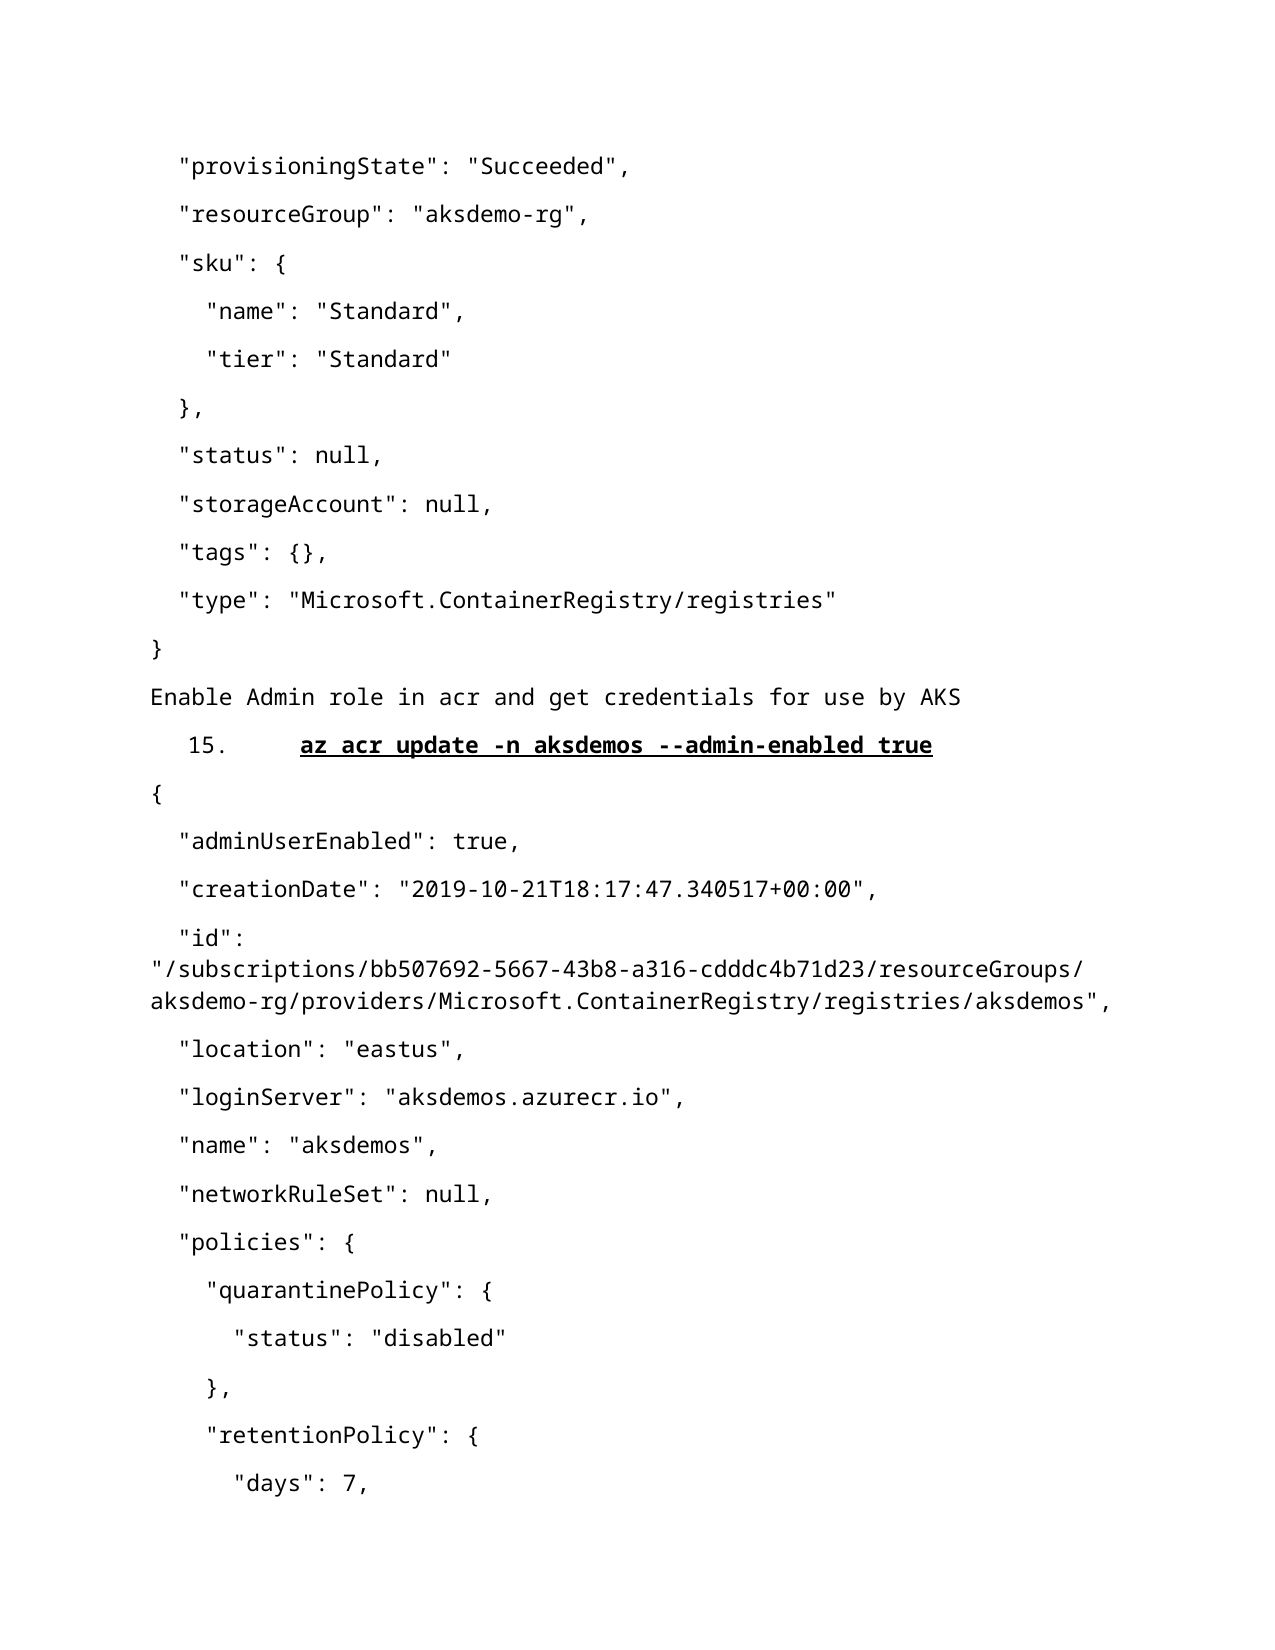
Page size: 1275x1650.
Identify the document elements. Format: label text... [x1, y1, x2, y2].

text "status": null, [150, 439, 1125, 471]
text "type": "Microsoft.ContainerRegistry/registries" [150, 584, 1125, 615]
text "sku": { [150, 246, 1125, 278]
text "resourceGroup": "aksdemo-rg", [150, 198, 1125, 229]
text "tier": "Standard" [150, 343, 1125, 374]
list az acr update -n aksdemos --admin-enabled true [187, 729, 1125, 760]
text "quarantinePolicy": { [150, 1274, 1125, 1305]
text "provisioningState": "Succeeded", [150, 150, 1125, 181]
text "storageAccount": null, [150, 488, 1125, 519]
text "networkRuleSet": null, [150, 1178, 1125, 1209]
text } [150, 632, 1125, 663]
text { [150, 777, 1125, 808]
text "name": "Standard", [150, 295, 1125, 326]
text Enable Admin role in acr and get credentials for use by AKS [150, 681, 1125, 712]
text }, [150, 391, 1125, 422]
text "location": "eastus", [150, 1033, 1125, 1064]
text "adminUserEnabled": true, [150, 825, 1125, 856]
text "retentionPolicy": { [150, 1419, 1125, 1450]
text "policies": { [150, 1226, 1125, 1257]
text "id": "/subscriptions/bb507692-5667-43b8-a316-cdddc4b71d23/resourceGroups/aksdemo-rg/providers/Microsoft.ContainerRegistry/registries/aksdemos", [150, 922, 1125, 1016]
text "tags": {}, [150, 536, 1125, 567]
text "loginServer": "aksdemos.azurecr.io", [150, 1081, 1125, 1112]
text "days": 7, [150, 1467, 1125, 1498]
text "name": "aksdemos", [150, 1129, 1125, 1161]
text "status": "disabled" [150, 1322, 1125, 1354]
text }, [150, 1371, 1125, 1402]
text "creationDate": "2019-10-21T18:17:47.340517+00:00", [150, 873, 1125, 905]
